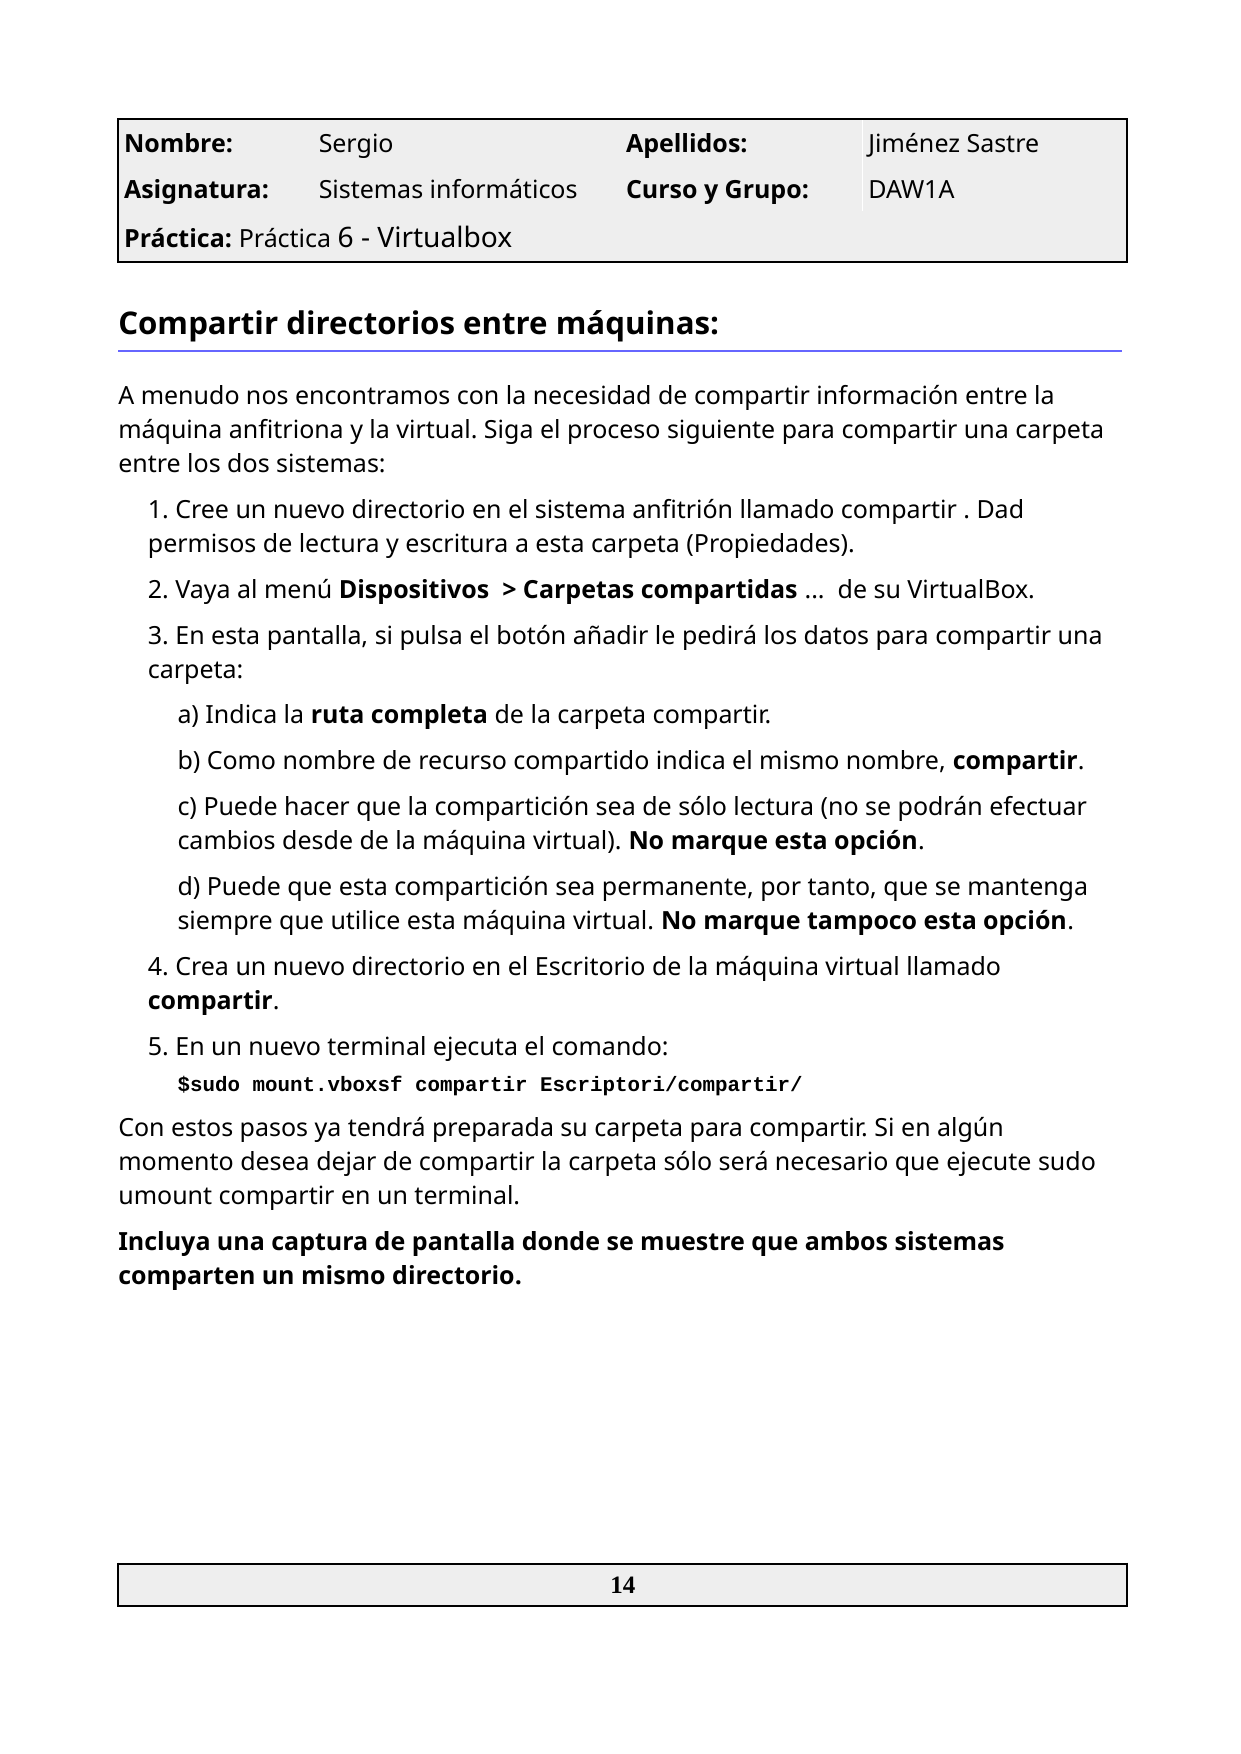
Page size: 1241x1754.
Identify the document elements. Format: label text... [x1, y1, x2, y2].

text a) Indica la ruta completa de la carpeta compartir. [177, 697, 1122, 731]
text 3. En esta pantalla, si pulsa el botón añadir le pedirá los datos para compartir una carpeta: [148, 617, 1122, 685]
text c) Puede hacer que la compartición sea de sólo lectura (no se podrán efectuar cambios desde de la máquina virtual). No marque esta opción. [177, 789, 1122, 857]
text 5. En un nuevo terminal ejecuta el comando: [148, 1028, 1122, 1063]
text d) Puede que esta compartición sea permanente, por tanto, que se mantenga siempre que utilice esta máquina virtual. No marque tampoco esta opción. [177, 869, 1122, 937]
text b) Como nombre de recurso compartido indica el mismo nombre, compartir. [177, 743, 1122, 777]
text Con estos pasos ya tendrá preparada su carpeta para compartir. Si en algún momento desea dejar de compartir la carpeta sólo será necesario que ejecute sudo umount compartir en un terminal. [118, 1110, 1122, 1212]
table_header [118, 352, 1122, 378]
text Compartir directorios entre máquinas: [118, 301, 1122, 344]
text Incluya una captura de pantalla donde se muestre que ambos sistemas comparten un mismo directorio. [118, 1224, 1122, 1292]
text $sudo mount.vboxsf compartir Escriptori/compartir/ [177, 1074, 1122, 1098]
text 2. Vaya al menú Dispositivos > Carpetas compartidas ... de su VirtualBox. [148, 571, 1122, 606]
text 1. Cree un nuevo directorio en el sistema anfitrión llamado compartir . Dad permisos de lectura y escritura a esta carpeta (Propiedades). [148, 492, 1122, 560]
text 4. Crea un nuevo directorio en el Escritorio de la máquina virtual llamado compartir. [148, 949, 1122, 1017]
text A menudo nos encontramos con la necesidad de compartir información entre la máquina anfitriona y la virtual. Siga el proceso siguiente para compartir una carpeta entre los dos sistemas: [118, 378, 1122, 480]
